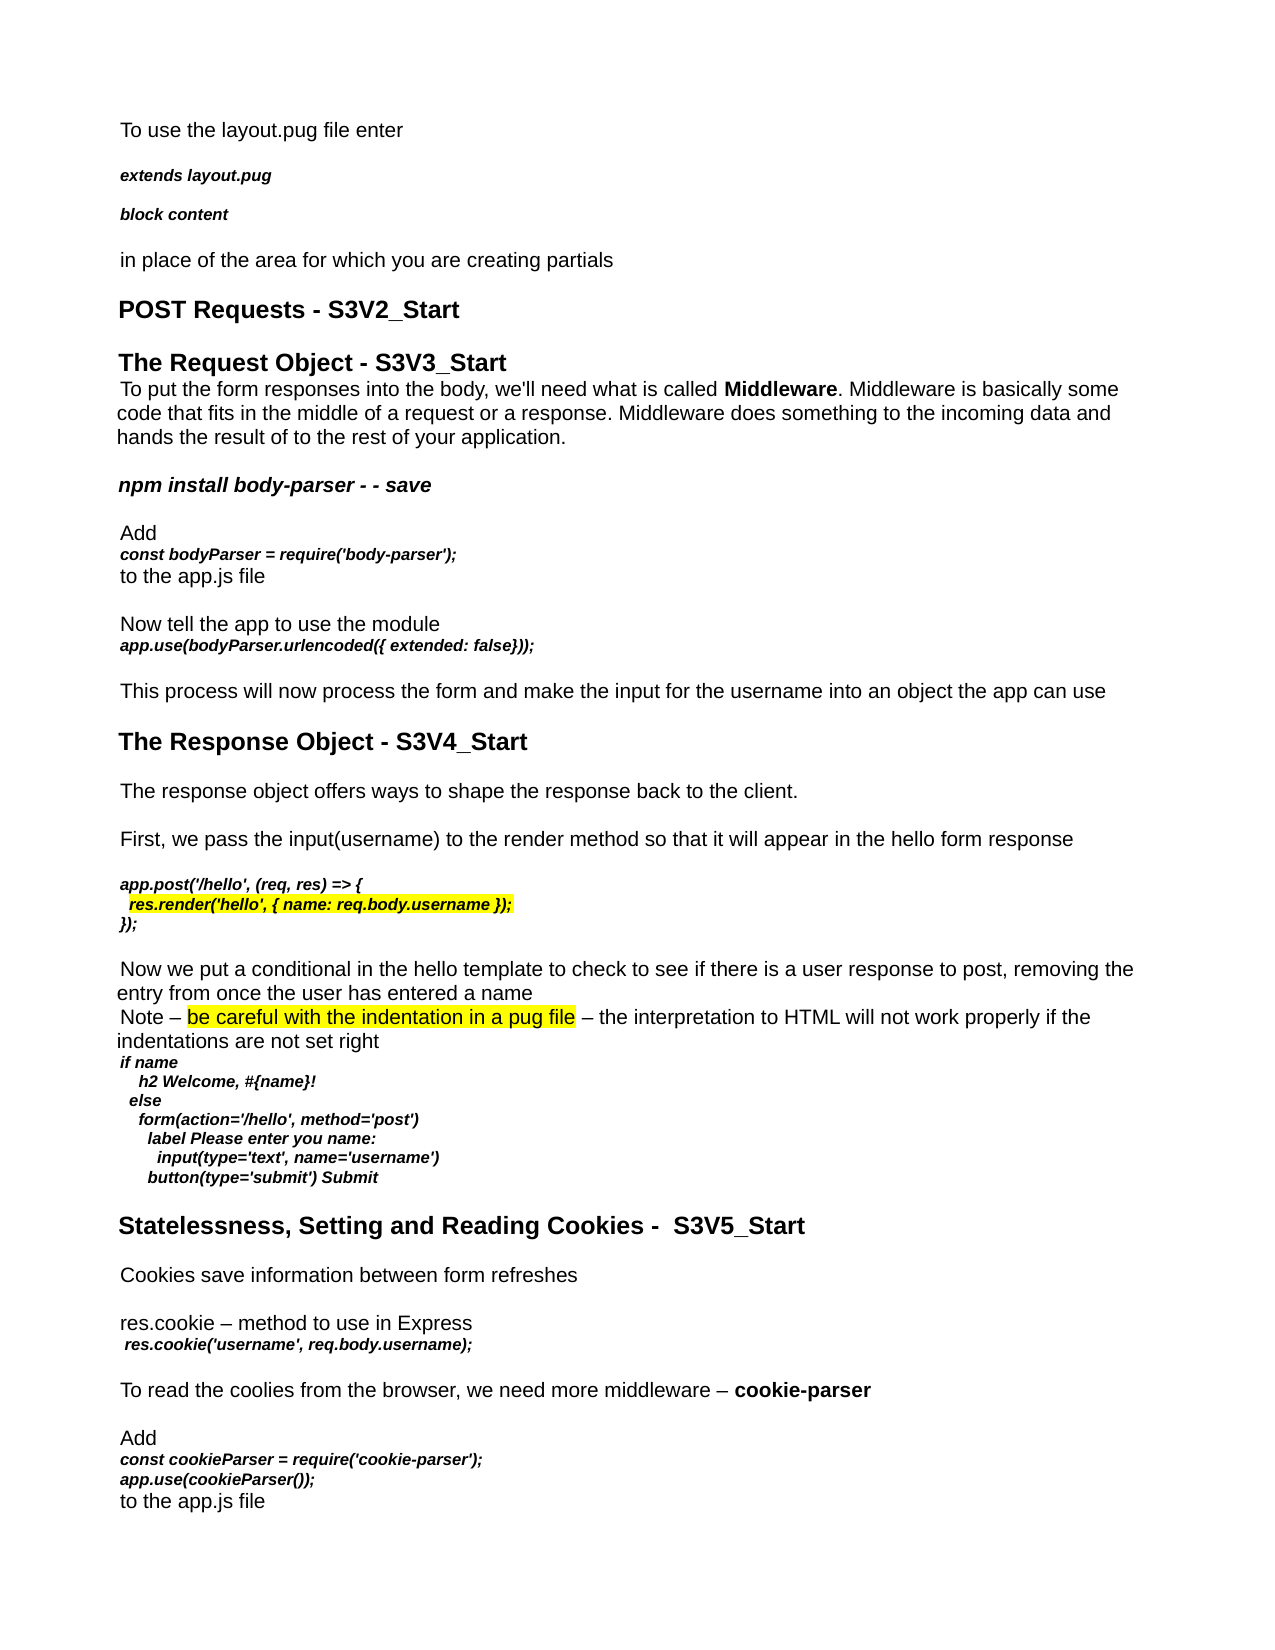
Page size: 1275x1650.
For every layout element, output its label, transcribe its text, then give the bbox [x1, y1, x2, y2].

text npm install body-parser - - save [118, 473, 1157, 497]
text Now we put a conditional in the hello template to check to see if there is a user response to post, removing the entry from once the user has entered a name [117, 957, 1157, 1004]
text Add [117, 521, 1157, 544]
text res.cookie – method to use in Express [117, 1311, 1157, 1335]
text Add [117, 1426, 1157, 1450]
text app.use(cookieParser()); [117, 1469, 1157, 1488]
subtitle POST Requests - S3V2_Start [118, 295, 1157, 324]
text Note – be careful with the indentation in a pug file – the interpretation to HTML will not work properly if the indentations are not set right [117, 1004, 1157, 1052]
text const bodyParser = require('body-parser'); [117, 544, 1157, 564]
text app.use(bodyParser.urlencoded({ extended: false})); [117, 636, 1157, 655]
text label Please enter you name: [117, 1129, 1157, 1148]
text First, we pass the input(username) to the render method so that it will appear in the hello form response [117, 827, 1157, 851]
text This process will now process the form and make the input for the username into an object the app can use [117, 679, 1157, 703]
text Cookies save information between form refreshes [117, 1263, 1157, 1287]
text }); [117, 913, 1157, 933]
text in place of the area for which you are creating partials [117, 247, 1157, 271]
text else [117, 1091, 1157, 1110]
text block content [117, 204, 1157, 223]
text Now tell the app to use the module [117, 612, 1157, 636]
text button(type='submit') Submit [117, 1167, 1157, 1187]
subtitle Statelessness, Setting and Reading Cookies - S3V5_Start [118, 1211, 1157, 1239]
text to the app.js file [117, 1488, 1157, 1512]
text To read the coolies from the browser, we need more middleware – cookie-parser [117, 1378, 1157, 1402]
text extends layout.pug [117, 166, 1157, 185]
text To put the form responses into the body, we'll need what is called Middleware. Middleware is basically some code that fits in the middle of a request or a response. Middleware does something to the incoming data and hands the result of to the rest of your application. [117, 377, 1157, 449]
text const cookieParser = require('cookie-parser'); [117, 1450, 1157, 1469]
text The response object offers ways to shape the response back to the client. [117, 779, 1157, 803]
text if name [117, 1052, 1157, 1072]
text res.cookie('username', req.body.username); [117, 1335, 1157, 1354]
text app.post('/hello', (req, res) => { [117, 875, 1157, 894]
text to the app.js file [117, 564, 1157, 588]
subtitle The Request Object - S3V3_Start [118, 348, 1157, 377]
text res.render('hello', { name: req.body.username }); [117, 894, 1157, 913]
text To use the layout.pug file enter [117, 118, 1157, 142]
text h2 Welcome, #{name}! [117, 1072, 1157, 1091]
subtitle The Response Object - S3V4_Start [118, 727, 1157, 755]
text form(action='/hello', method='post') [117, 1110, 1157, 1129]
text input(type='text', name='username') [117, 1148, 1157, 1167]
